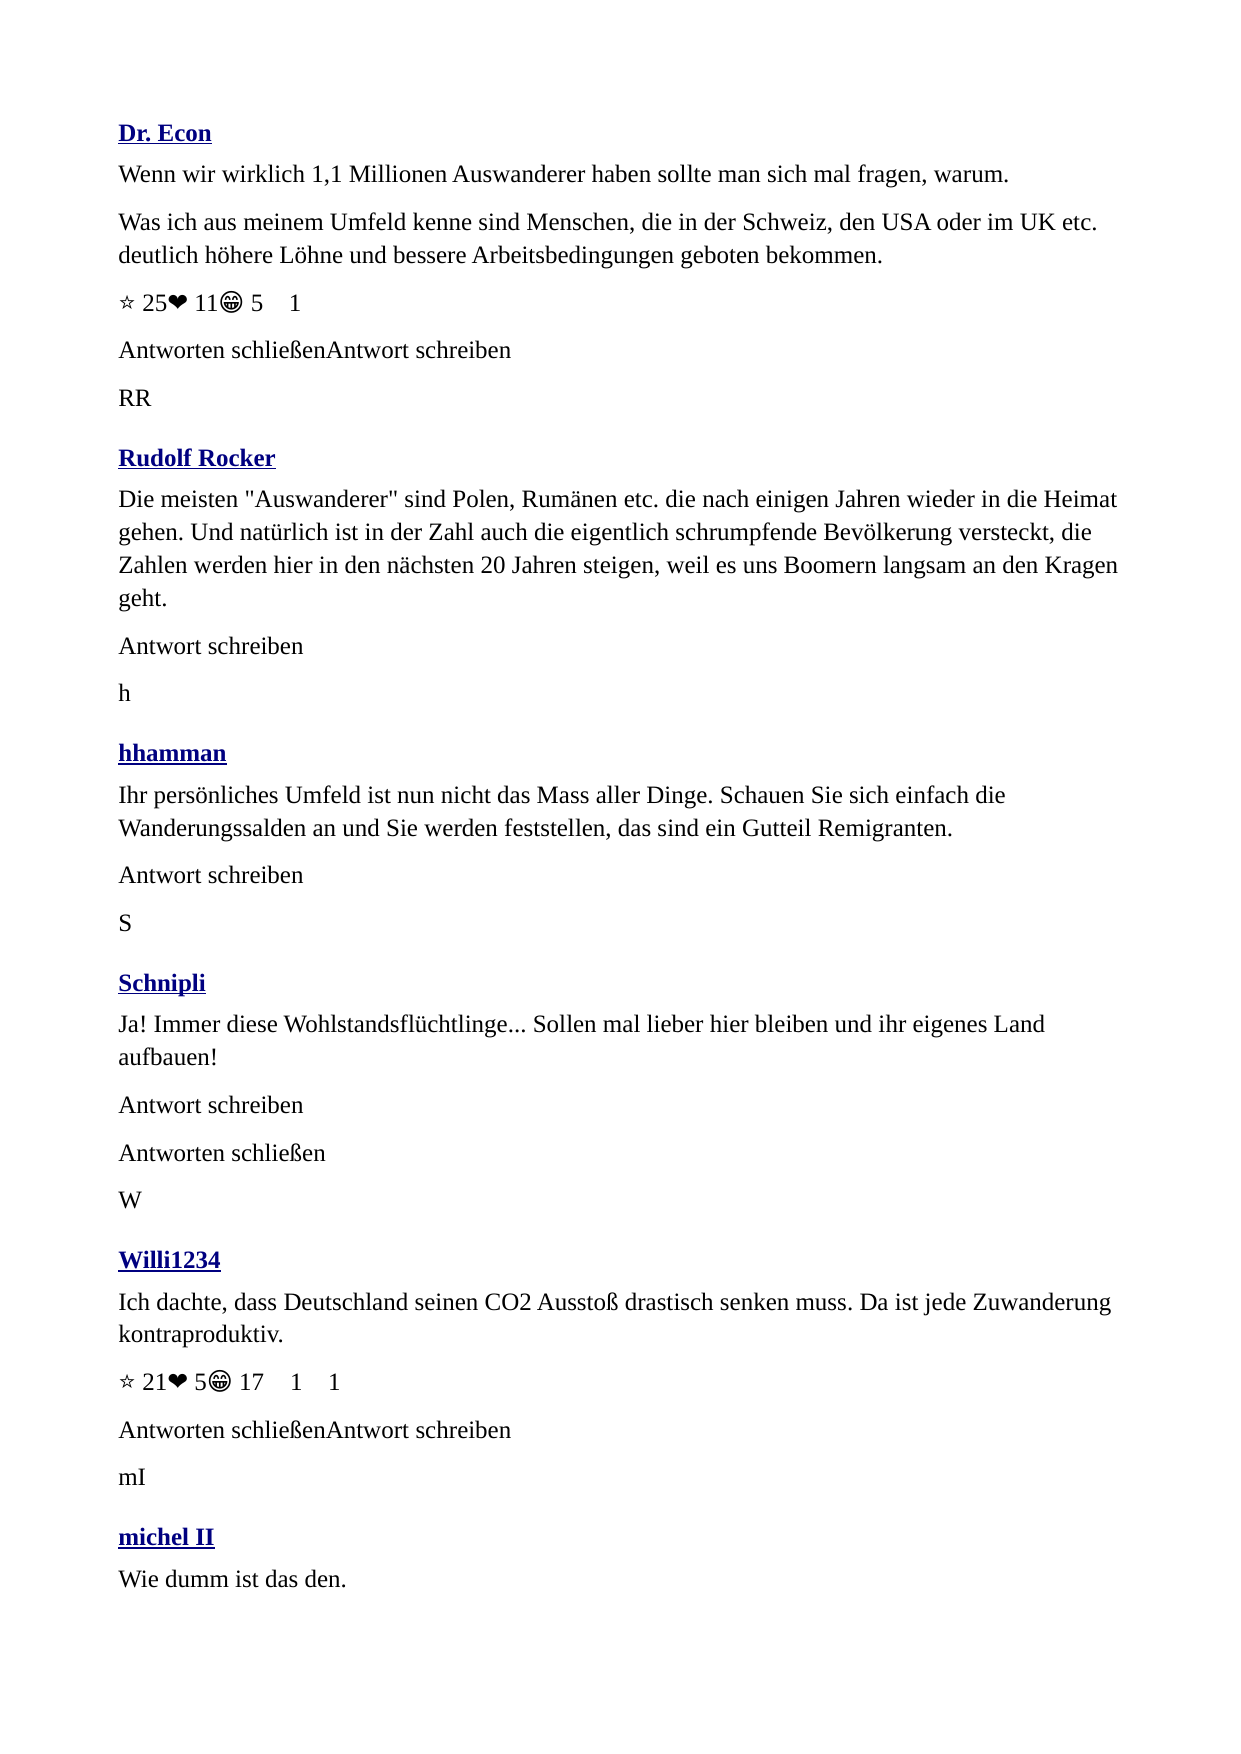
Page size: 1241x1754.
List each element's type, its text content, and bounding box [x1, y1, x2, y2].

text Ich dachte, dass Deutschland seinen CO2 Ausstoß drastisch senken muss. Da ist jede Zuwanderung kontraproduktiv. [118, 1287, 1122, 1348]
text RR [118, 383, 1122, 412]
text ⭐️ 25❤️ 11😁 5🙁 1 [118, 288, 1122, 316]
text Was ich aus meinem Umfeld kenne sind Menschen, die in der Schweiz, den USA oder im UK etc. deutlich höhere Löhne und bessere Arbeitsbedingungen geboten bekommen. [118, 207, 1122, 269]
subtitle hhamman [118, 738, 1122, 767]
text Antwort schreiben [118, 860, 1122, 889]
text mI [118, 1462, 1122, 1491]
subtitle Willi1234 [118, 1245, 1122, 1274]
text ⭐️ 21❤️ 5😁 17🙁 1🤨 1 [118, 1367, 1122, 1396]
text W [118, 1185, 1122, 1214]
subtitle Schnipli [118, 968, 1122, 997]
text Ihr persönliches Umfeld ist nun nicht das Mass aller Dinge. Schauen Sie sich einfach die Wanderungssalden an und Sie werden feststellen, das sind ein Gutteil Remigranten. [118, 780, 1122, 842]
text S [118, 908, 1122, 937]
subtitle Rudolf Rocker [118, 443, 1122, 472]
text Antwort schreiben [118, 1090, 1122, 1119]
text Wie dumm ist das den. [118, 1564, 1122, 1592]
text Antworten schließenAntwort schreiben [118, 1415, 1122, 1443]
text Wenn wir wirklich 1,1 Millionen Auswanderer haben sollte man sich mal fragen, warum. [118, 159, 1122, 188]
text h [118, 678, 1122, 707]
text Antwort schreiben [118, 631, 1122, 659]
text Antworten schließenAntwort schreiben [118, 335, 1122, 364]
text Ja! Immer diese Wohlstandsflüchtlinge... Sollen mal lieber hier bleiben und ihr eigenes Land aufbauen! [118, 1009, 1122, 1071]
text Die meisten "Auswanderer" sind Polen, Rumänen etc. die nach einigen Jahren wieder in die Heimat gehen. Und natürlich ist in der Zahl auch die eigentlich schrumpfende Bevölkerung versteckt, die Zahlen werden hier in den nächsten 20 Jahren steigen, weil es uns Boomern langsam an den Kragen geht. [118, 484, 1122, 612]
subtitle michel II [118, 1522, 1122, 1551]
text Antworten schließen [118, 1138, 1122, 1166]
subtitle Dr. Econ [118, 118, 1122, 147]
